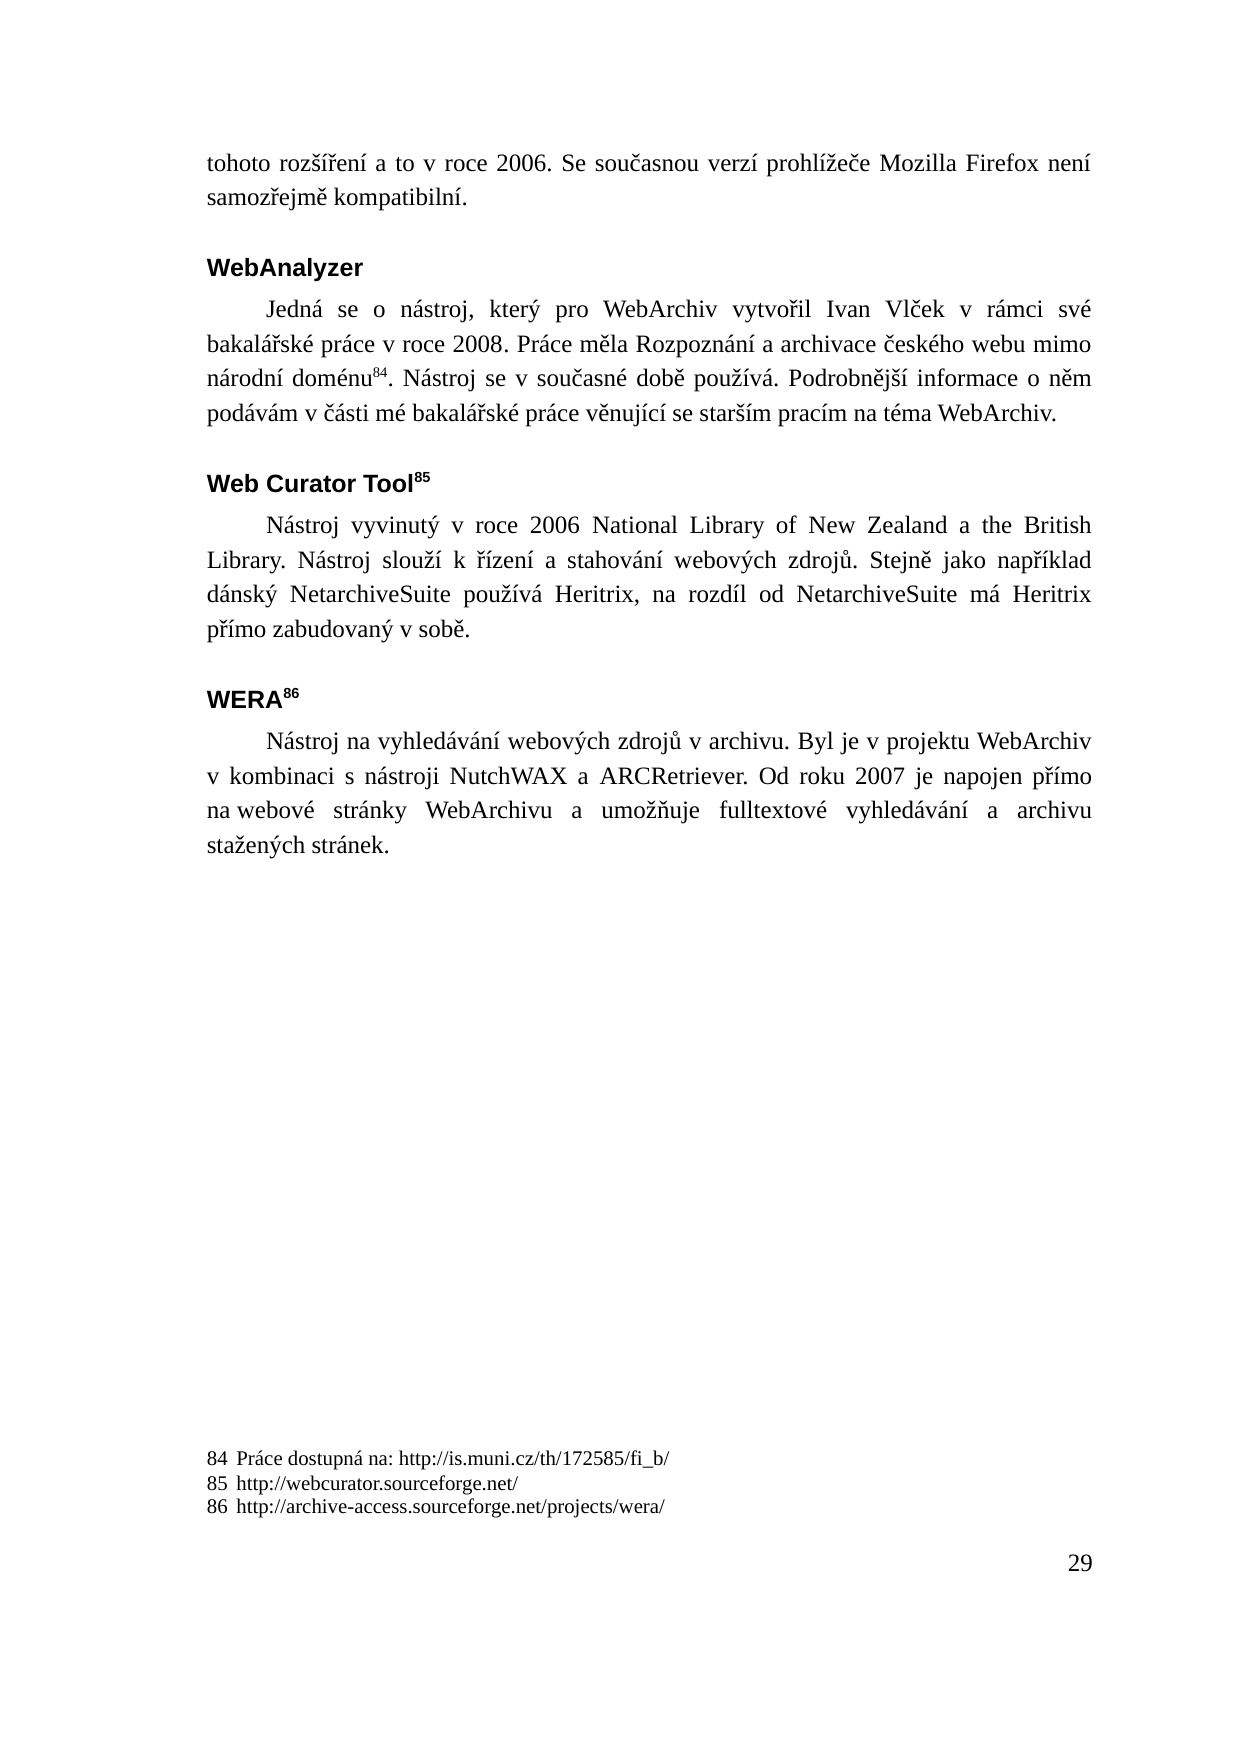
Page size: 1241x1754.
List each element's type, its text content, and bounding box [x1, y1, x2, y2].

text tohoto rozšíření a to v roce 2006. Se současnou verzí prohlížeče Mozilla Firefox není samozřejmě kompatibilní. [207, 148, 1093, 211]
subtitle WebAnalyzer [207, 253, 1093, 282]
subtitle Web Curator Tool [207, 469, 1093, 498]
text Práce dostupná na: http://is.muni.cz/th/172585/fi_b/ [207, 1446, 1093, 1470]
text http://webcurator.sourceforge.net/ [207, 1470, 1093, 1494]
text http://archive-access.sourceforge.net/projects/wera/ [207, 1494, 1093, 1518]
text Jedná se o nástroj, který pro WebArchiv vytvořil Ivan Vlček v rámci své bakalářské práce v roce 2008. Práce měla Rozpoznání a archivace českého webu mimo národní doménu. Nástroj se v současné době používá. Podrobnější informace o něm podávám v části mé bakalářské práce věnující se starším pracím na téma WebArchiv. [207, 294, 1093, 427]
subtitle WERA [207, 685, 1093, 714]
text Nástroj vyvinutý v roce 2006 National Library of New Zealand a the British Library. Nástroj slouží k řízení a stahování webových zdrojů. Stejně jako například dánský NetarchiveSuite používá Heritrix, na rozdíl od NetarchiveSuite má Heritrix přímo zabudovaný v sobě. [207, 511, 1093, 643]
text Nástroj na vyhledávání webových zdrojů v archivu. Byl je v projektu WebArchiv v kombinaci s nástroji NutchWAX a ARCRetriever. Od roku 2007 je napojen přímo na webové stránky WebArchivu a umožňuje fulltextové vyhledávání a archivu stažených stránek. [207, 726, 1093, 859]
